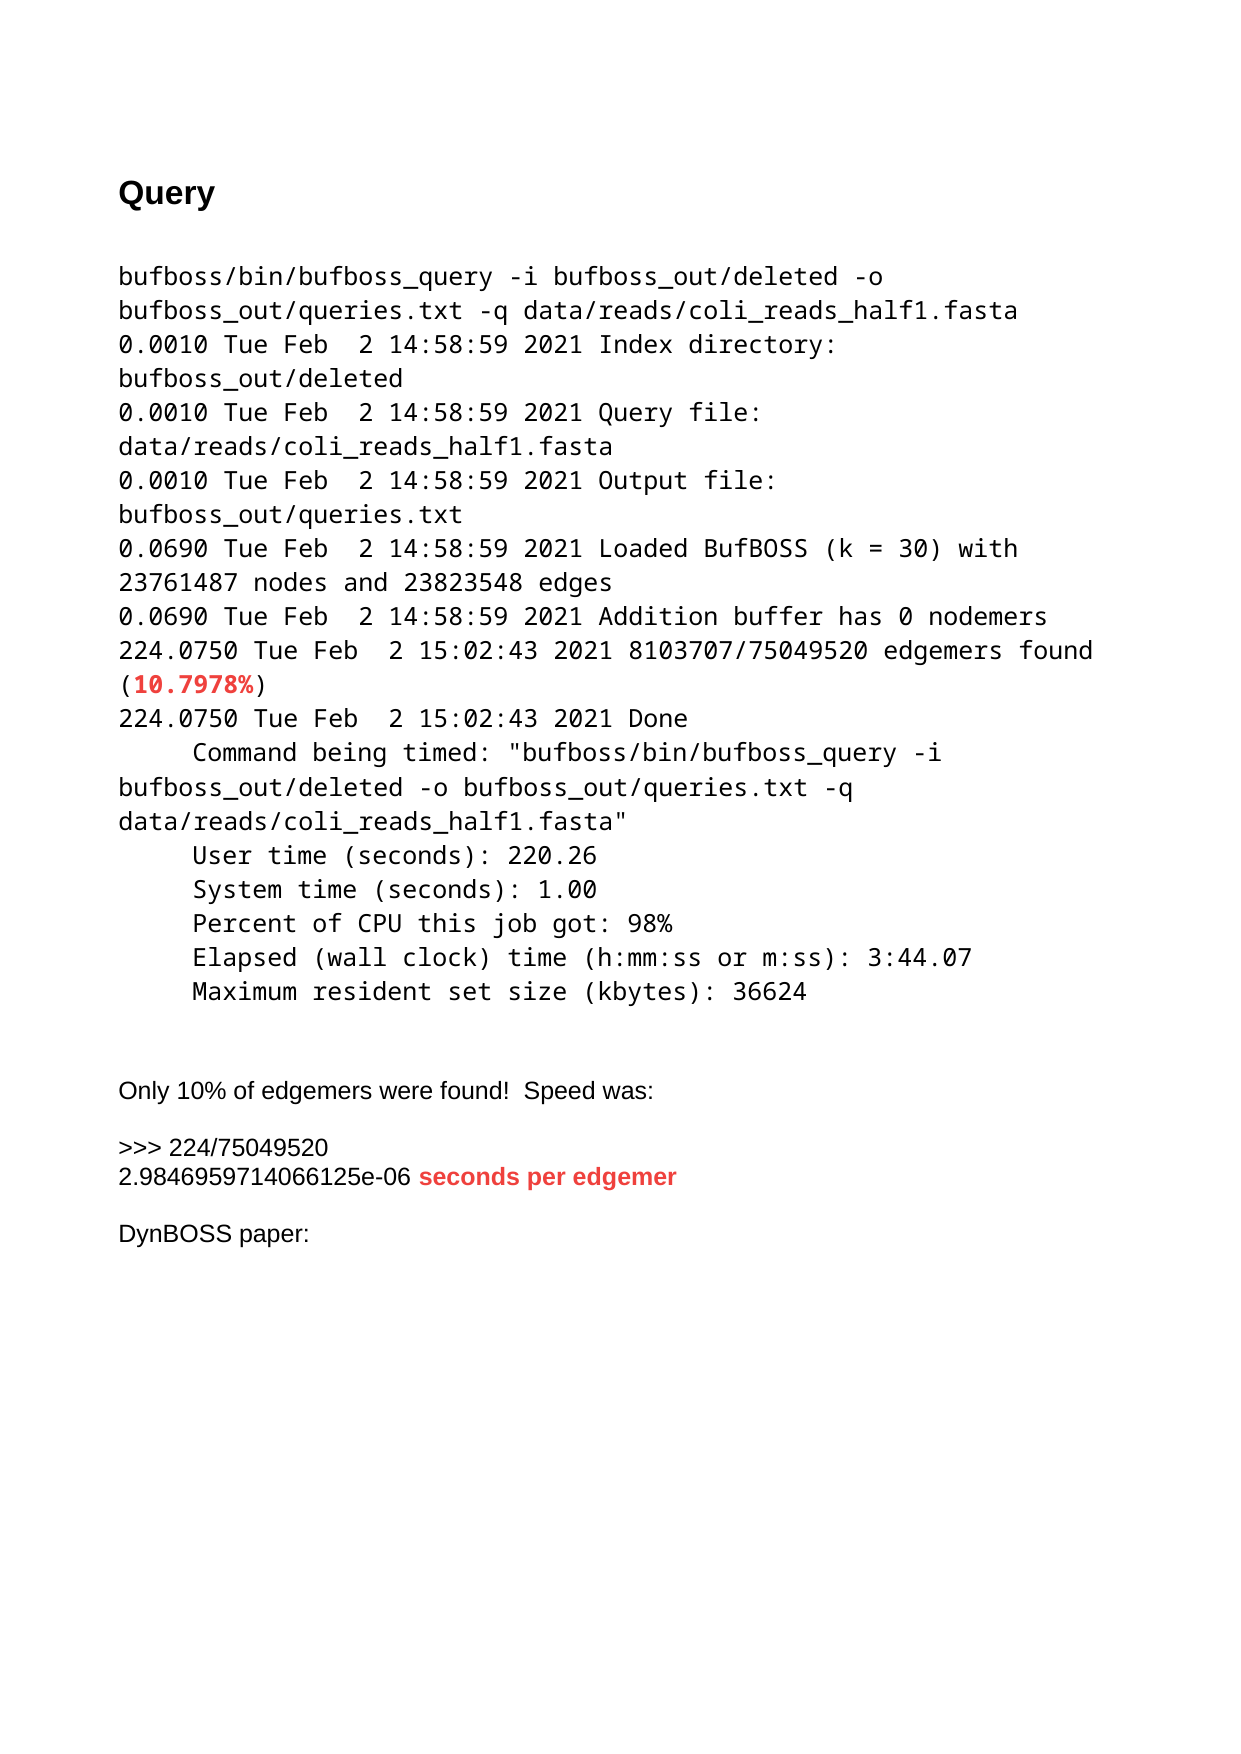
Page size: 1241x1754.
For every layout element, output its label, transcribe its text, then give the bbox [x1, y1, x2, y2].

text System time (seconds): 1.00 [118, 871, 1122, 905]
text 0.0010 Tue Feb 2 14:58:59 2021 Index directory: bufboss_out/deleted [118, 326, 1122, 394]
text 224.0750 Tue Feb 2 15:02:43 2021 Done [118, 701, 1122, 735]
subtitle Query [118, 173, 1122, 212]
text 0.0010 Tue Feb 2 14:58:59 2021 Output file: bufboss_out/queries.txt [118, 463, 1122, 531]
text DynBOSS paper: [118, 1219, 1122, 1248]
text Elapsed (wall clock) time (h:mm:ss or m:ss): 3:44.07 [118, 939, 1122, 973]
text 0.0690 Tue Feb 2 14:58:59 2021 Addition buffer has 0 nodemers [118, 599, 1122, 633]
text Percent of CPU this job got: 98% [118, 905, 1122, 939]
text Command being timed: "bufboss/bin/bufboss_query -i bufboss_out/deleted -o bufboss_out/queries.txt -q data/reads/coli_reads_half1.fasta" [118, 735, 1122, 837]
text User time (seconds): 220.26 [118, 837, 1122, 871]
text Maximum resident set size (kbytes): 36624 [118, 973, 1122, 1008]
text Only 10% of edgemers were found! Speed was: [118, 1076, 1122, 1104]
text 0.0690 Tue Feb 2 14:58:59 2021 Loaded BufBOSS (k = 30) with 23761487 nodes and 23823548 edges [118, 531, 1122, 599]
text >>> 224/75049520 [118, 1133, 1122, 1162]
text 0.0010 Tue Feb 2 14:58:59 2021 Query file: data/reads/coli_reads_half1.fasta [118, 394, 1122, 463]
text 2.9846959714066125e-06 seconds per edgemer [118, 1162, 1122, 1191]
text 224.0750 Tue Feb 2 15:02:43 2021 8103707/75049520 edgemers found (10.7978%) [118, 633, 1122, 701]
text bufboss/bin/bufboss_query -i bufboss_out/deleted -o bufboss_out/queries.txt -q data/reads/coli_reads_half1.fasta [118, 258, 1122, 326]
